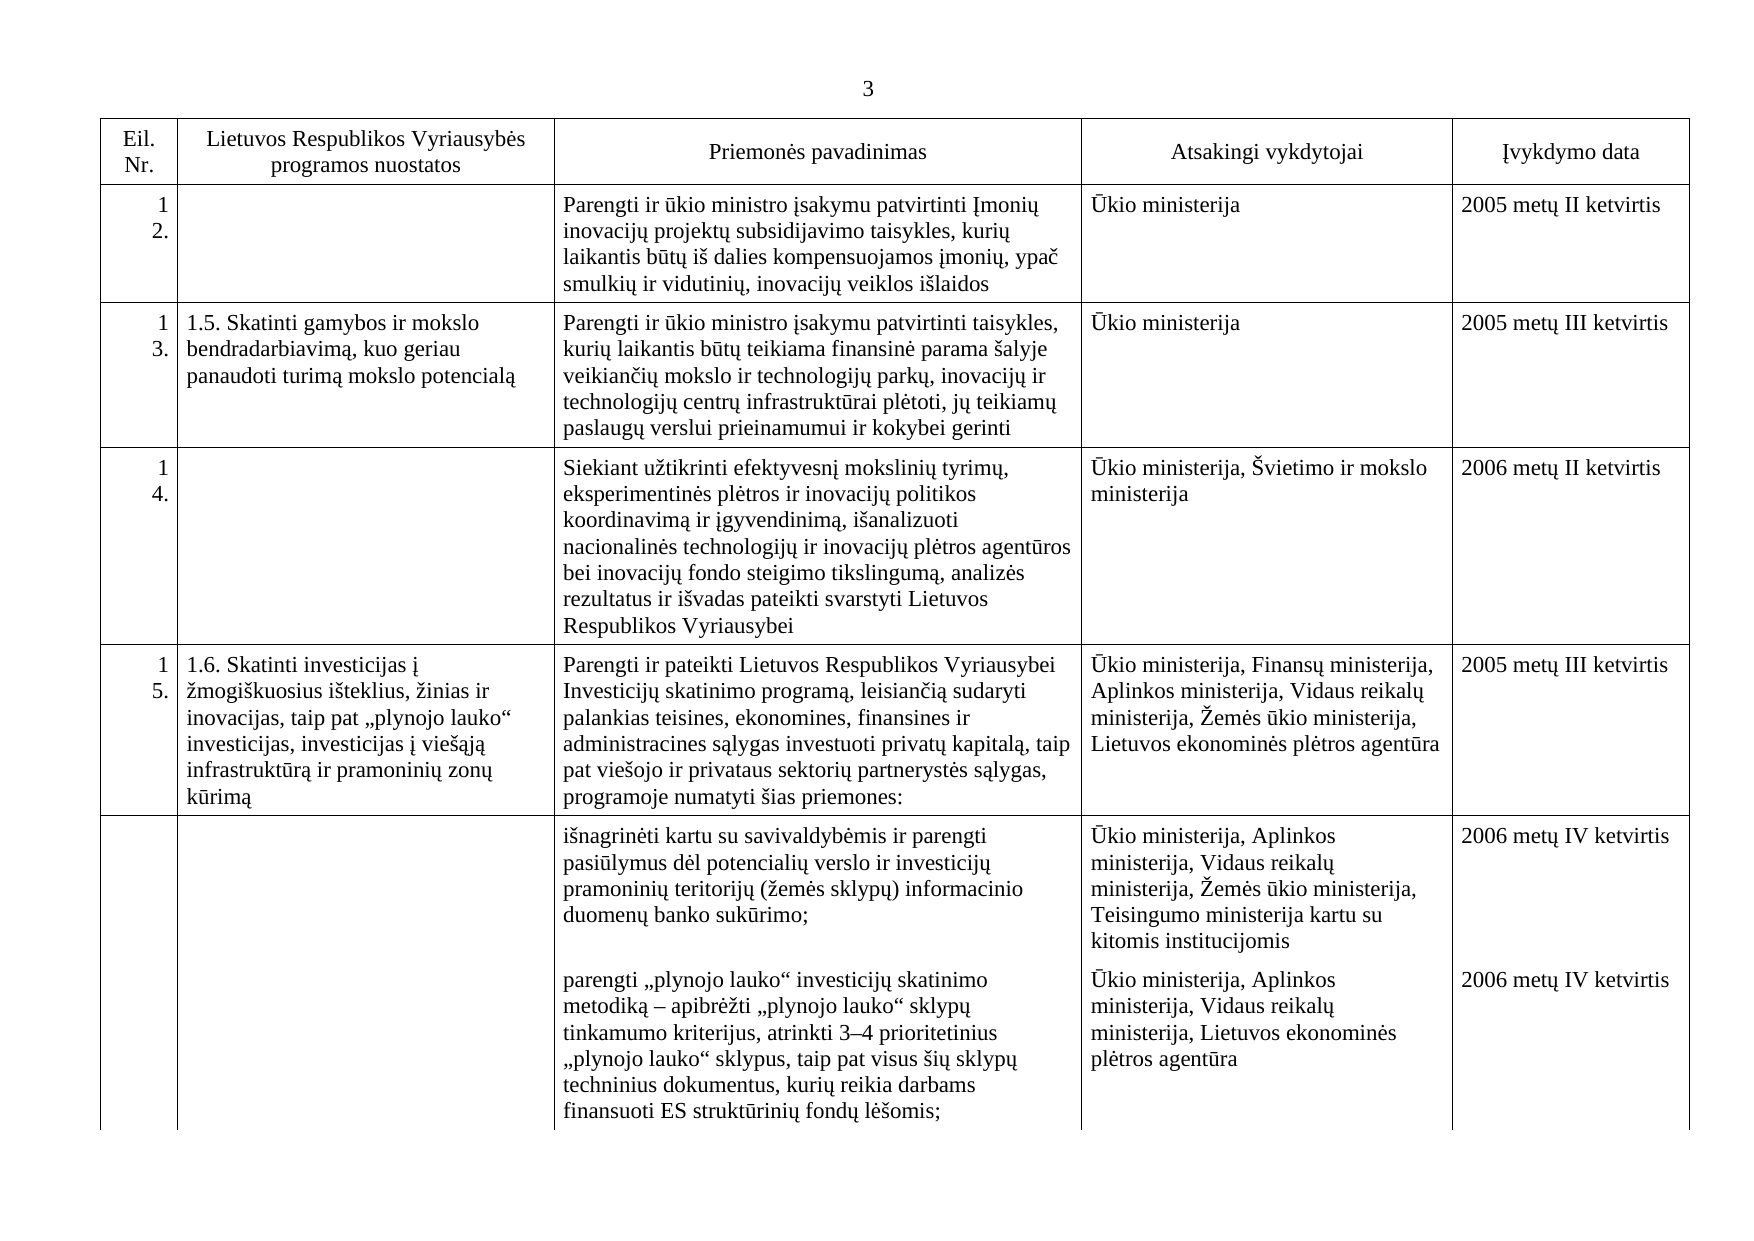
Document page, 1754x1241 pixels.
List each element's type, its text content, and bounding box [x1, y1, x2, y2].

table_cell 2005 metų III ketvirtis [1453, 645, 1689, 815]
table_cell 2005 metų II ketvirtis [1453, 185, 1689, 302]
table_cell Siekiant užtikrinti efektyvesnį mokslinių tyrimų, eksperimentinės plėtros ir inovacijų politikos koordinavimą ir įgyvendinimą, išanalizuoti nacionalinės technologijų ir inovacijų plėtros agentūros bei inovacijų fondo steigimo tikslingumą, analizės rezultatus ir išvadas pateikti svarstyti Lietuvos Respublikos Vyriausybei [555, 448, 1081, 644]
table_cell 1.6. Skatinti investicijas į žmogiškuosius išteklius, žinias ir inovacijas, taip pat „plynojo lauko“ investicijas, investicijas į viešąją infrastruktūrą ir pramoninių zonų kūrimą [178, 645, 554, 815]
table_cell [1690, 644, 1754, 815]
table_cell [1690, 184, 1754, 302]
table_cell [101, 303, 177, 447]
table_cell [178, 448, 554, 644]
table_cell [178, 185, 554, 302]
table_cell [1690, 447, 1754, 644]
table_cell Ūkio ministerija, Finansų ministerija, Aplinkos ministerija, Vidaus reikalų ministerija, Žemės ūkio ministerija, Lietuvos ekonominės plėtros agentūra [1082, 645, 1452, 815]
table_header Atsakingi vykdytojai [1082, 119, 1452, 184]
table_cell Parengti ir ūkio ministro įsakymu patvirtinti taisykles, kurių laikantis būtų teikiama finansinė parama šalyje veikiančių mokslo ir technologijų parkų, inovacijų ir technologijų centrų infrastruktūrai plėtoti, jų teikiamų paslaugų verslui prieinamumui ir kokybei gerinti [555, 303, 1081, 447]
table_header Priemonės pavadinimas [555, 119, 1081, 184]
table_cell 2005 metų III ketvirtis [1453, 303, 1689, 447]
table_cell [1690, 815, 1754, 960]
table_cell Ūkio ministerija, Švietimo ir mokslo ministerija [1082, 448, 1452, 644]
table_cell [101, 645, 177, 815]
table_header [1690, 118, 1754, 184]
table_cell [1690, 302, 1754, 447]
table_cell 2006 metų IV ketvirtis [1453, 816, 1689, 960]
table_header Lietuvos Respublikos Vyriausybės programos nuostatos [178, 119, 554, 184]
table_cell Ūkio ministerija [1082, 185, 1452, 302]
table_cell [1690, 960, 1754, 1130]
table_cell 1.5. Skatinti gamybos ir mokslo bendradarbiavimą, kuo geriau panaudoti turimą mokslo potencialą [178, 303, 554, 447]
table_cell [101, 816, 177, 960]
table_cell [101, 448, 177, 644]
table_cell išnagrinėti kartu su savivaldybėmis ir parengti pasiūlymus dėl potencialių verslo ir investicijų pramoninių teritorijų (žemės sklypų) informacinio duomenų banko sukūrimo; [555, 816, 1081, 960]
table_cell Parengti ir ūkio ministro įsakymu patvirtinti Įmonių inovacijų projektų subsidijavimo taisykles, kurių laikantis būtų iš dalies kompensuojamos įmonių, ypač smulkių ir vidutinių, inovacijų veiklos išlaidos [555, 185, 1081, 302]
table_header Įvykdymo data [1453, 119, 1689, 184]
table_cell [101, 185, 177, 302]
table_cell Ūkio ministerija [1082, 303, 1452, 447]
table_cell 2006 metų IV ketvirtis [1453, 960, 1689, 1130]
table_cell [178, 816, 554, 960]
table_cell 2006 metų II ketvirtis [1453, 448, 1689, 644]
table_cell [178, 960, 554, 1130]
table_header Eil. Nr. [101, 119, 177, 184]
table_cell Ūkio ministerija, Aplinkos ministerija, Vidaus reikalų ministerija, Lietuvos ekonominės plėtros agentūra [1082, 960, 1452, 1130]
table_cell Ūkio ministerija, Aplinkos ministerija, Vidaus reikalų ministerija, Žemės ūkio ministerija, Teisingumo ministerija kartu su kitomis institucijomis [1082, 816, 1452, 960]
table_cell parengti „plynojo lauko“ investicijų skatinimo metodiką – apibrėžti „plynojo lauko“ sklypų tinkamumo kriterijus, atrinkti 3–4 prioritetinius „plynojo lauko“ sklypus, taip pat visus šių sklypų techninius dokumentus, kurių reikia darbams finansuoti ES struktūrinių fondų lėšomis; [555, 960, 1081, 1130]
table_cell Parengti ir pateikti Lietuvos Respublikos Vyriausybei Investicijų skatinimo programą, leisiančią sudaryti palankias teisines, ekonomines, finansines ir administracines sąlygas investuoti privatų kapitalą, taip pat viešojo ir privataus sektorių partnerystės sąlygas, programoje numatyti šias priemones: [555, 645, 1081, 815]
table_cell [101, 960, 177, 1130]
